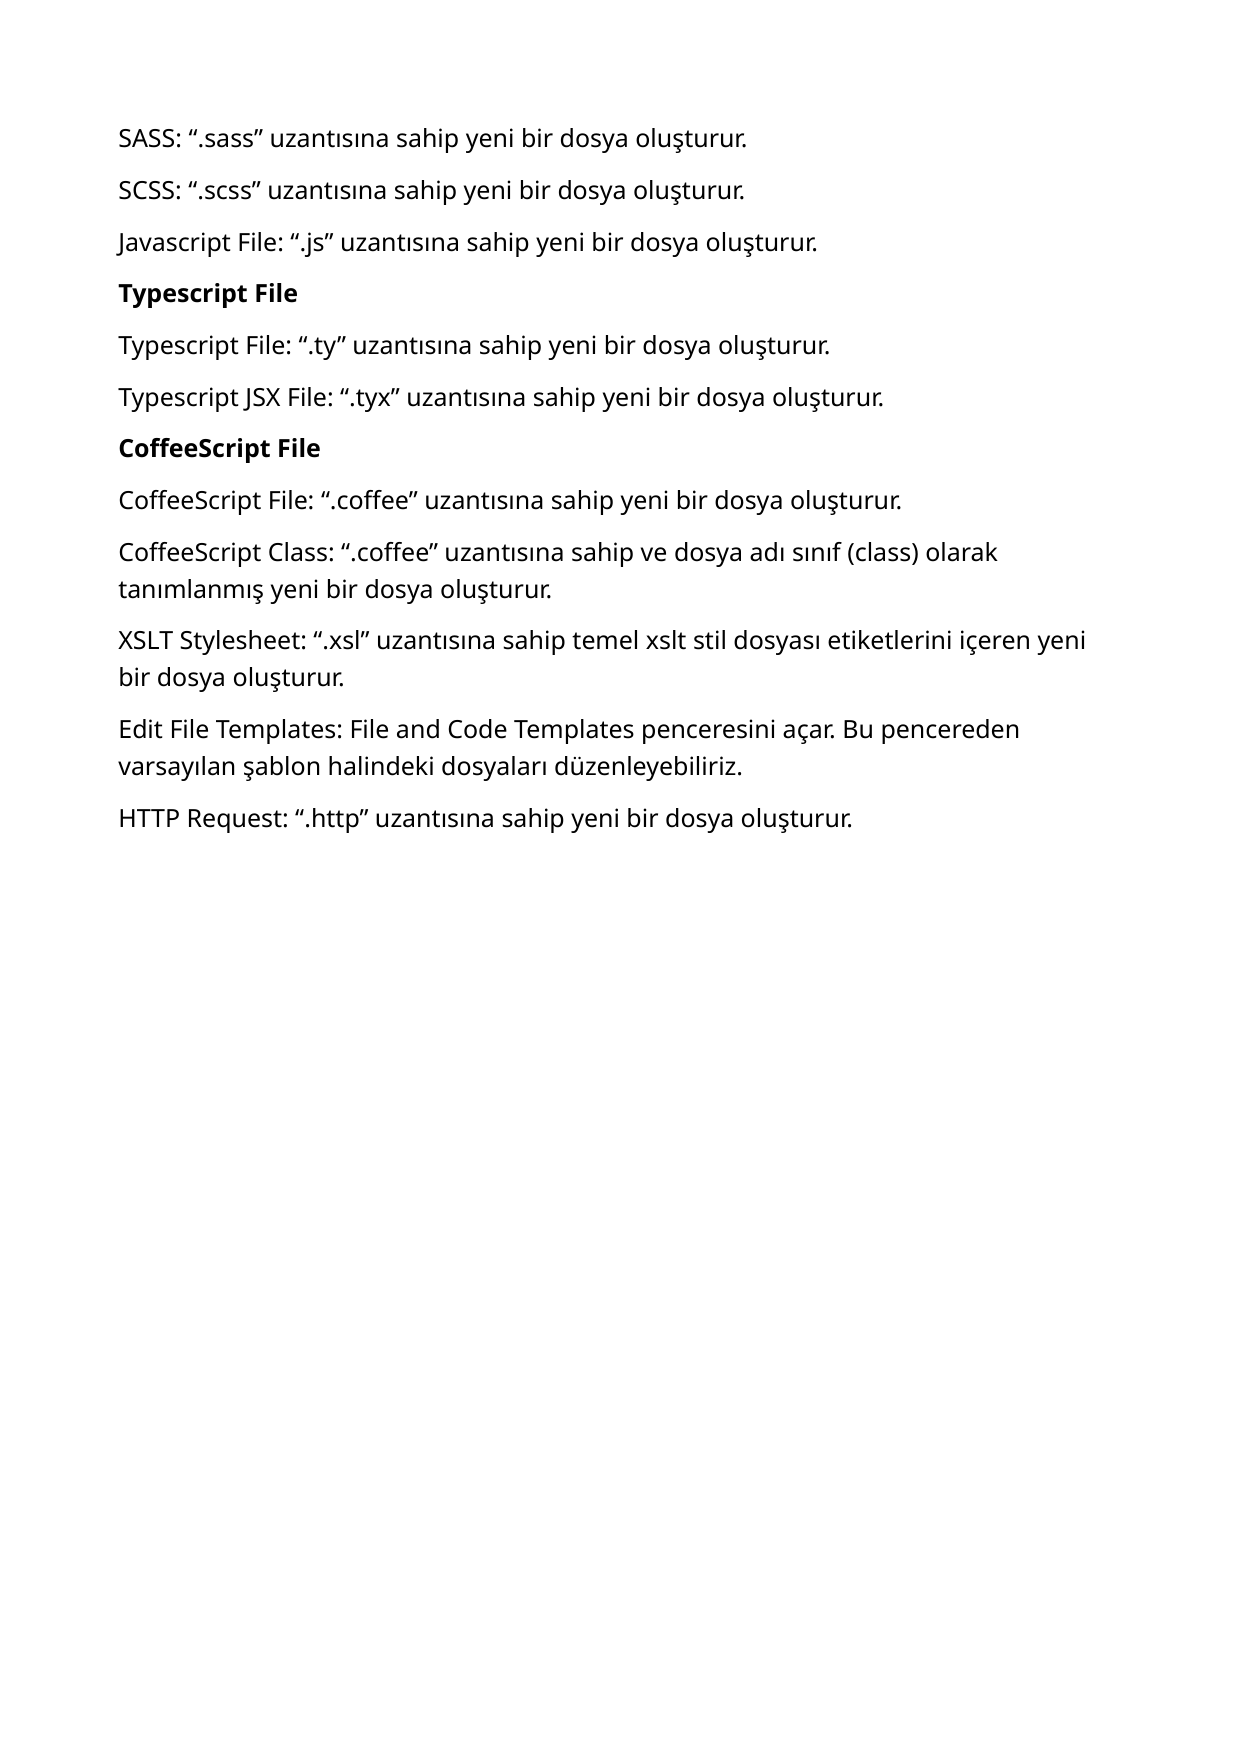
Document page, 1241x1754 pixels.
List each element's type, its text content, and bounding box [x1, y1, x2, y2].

text CoffeeScript Class: “.coffee” uzantısına sahip ve dosya adı sınıf (class) olarak tanımlanmış yeni bir dosya oluşturur. [118, 531, 1122, 606]
text SCSS: “.scss” uzantısına sahip yeni bir dosya oluşturur. [118, 170, 1122, 207]
text Edit File Templates: File and Code Templates penceresini açar. Bu pencereden varsayılan şablon halindeki dosyaları düzenleyebiliriz. [118, 709, 1122, 783]
text Javascript File: “.js” uzantısına sahip yeni bir dosya oluşturur. [118, 221, 1122, 258]
text Typescript File [118, 273, 1122, 310]
text CoffeeScript File: “.coffee” uzantısına sahip yeni bir dosya oluşturur. [118, 480, 1122, 517]
text Typescript File: “.ty” uzantısına sahip yeni bir dosya oluşturur. [118, 325, 1122, 362]
text CoffeeScript File [118, 428, 1122, 465]
text Typescript JSX File: “.tyx” uzantısına sahip yeni bir dosya oluşturur. [118, 376, 1122, 413]
text XSLT Stylesheet: “.xsl” uzantısına sahip temel xslt stil dosyası etiketlerini içeren yeni bir dosya oluşturur. [118, 620, 1122, 694]
text HTTP Request: “.http” uzantısına sahip yeni bir dosya oluşturur. [118, 798, 1122, 835]
text SASS: “.sass” uzantısına sahip yeni bir dosya oluşturur. [118, 118, 1122, 155]
